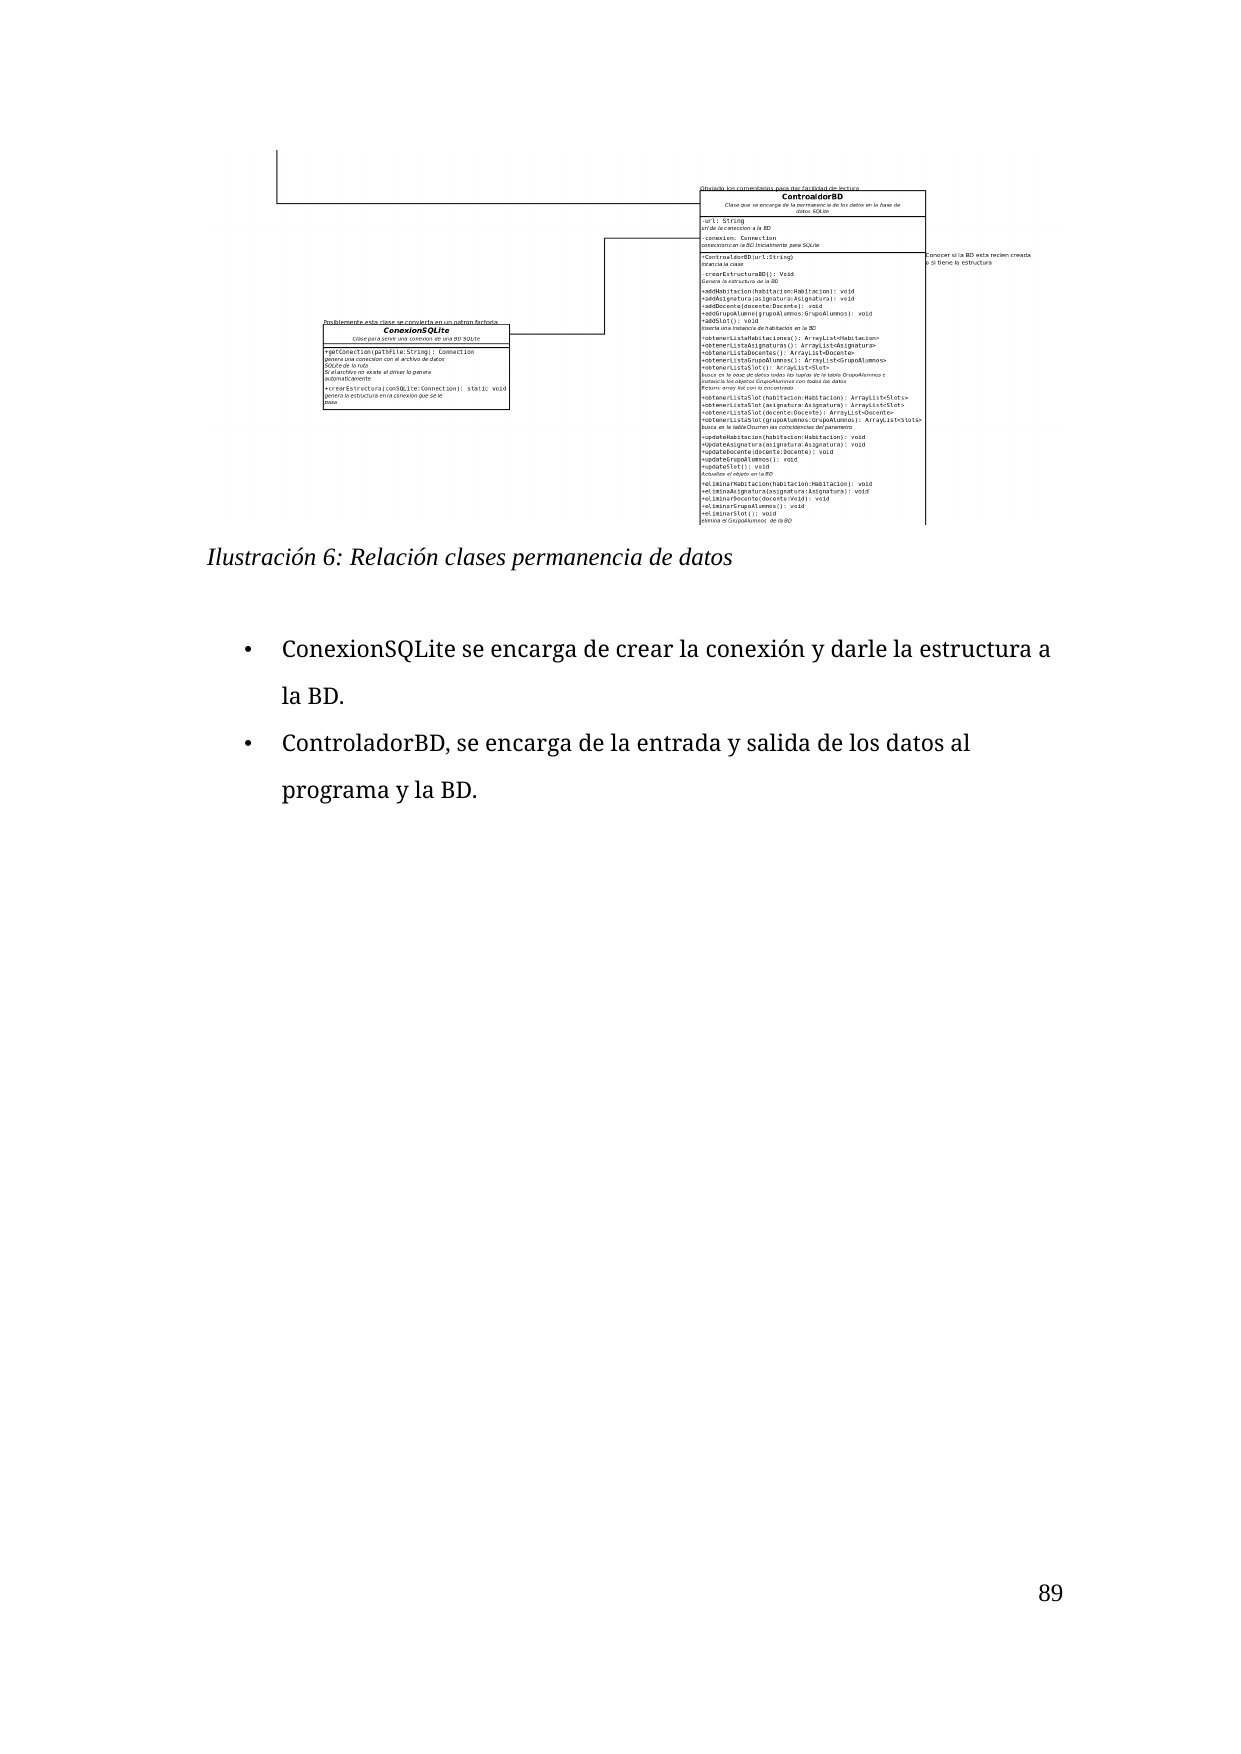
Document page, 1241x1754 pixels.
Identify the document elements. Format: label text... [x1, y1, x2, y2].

text Ilustración 6: Relación clases permanencia de datos [207, 525, 1064, 571]
picture [206, 150, 1063, 525]
list ControladorBD, se encarga de la entrada y salida de los datos al programa y la BD. [244, 727, 1063, 805]
list ConexionSQLite se encarga de crear la conexión y darle la estructura a la BD. [244, 633, 1063, 711]
